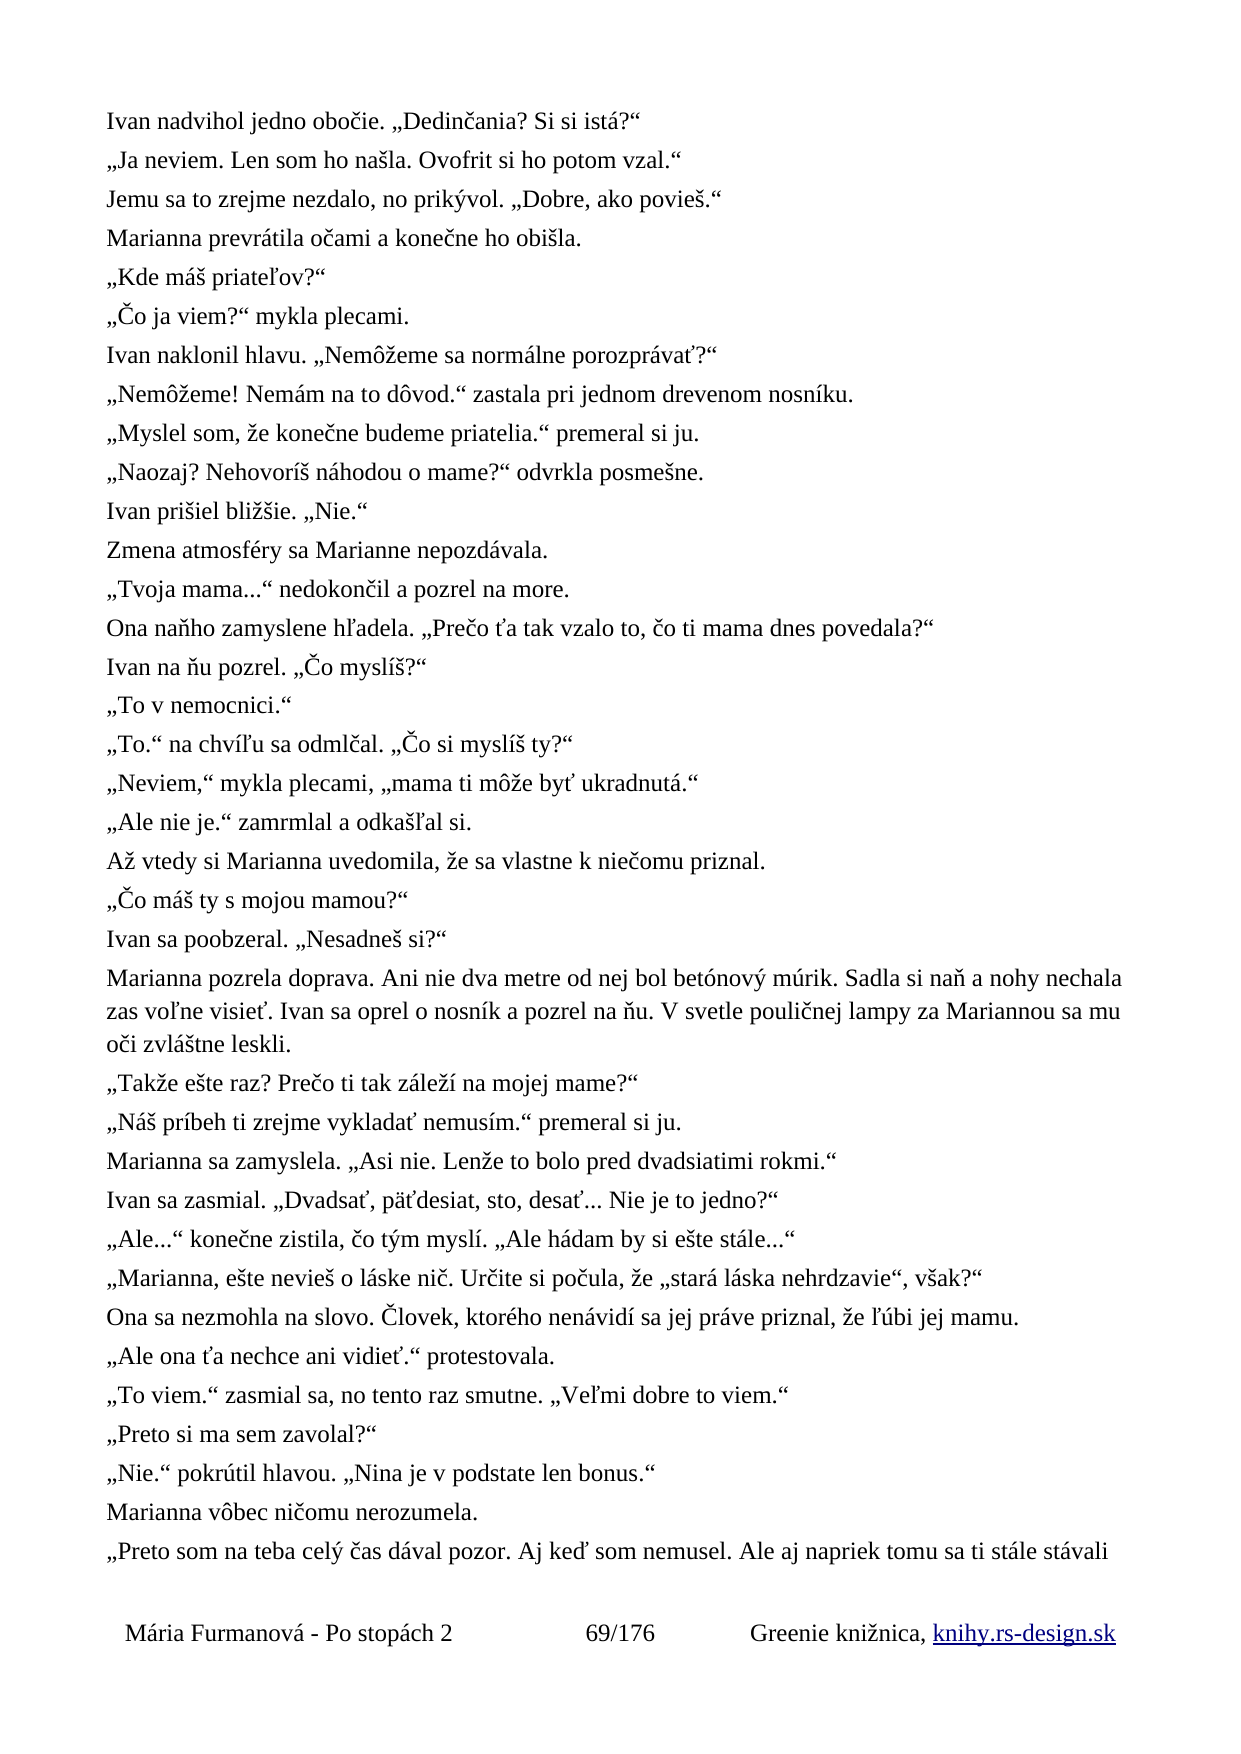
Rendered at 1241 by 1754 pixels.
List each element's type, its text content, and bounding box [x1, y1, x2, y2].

text Marianna sa zamyslela. „Asi nie. Lenže to bolo pred dvadsiatimi rokmi.“ [106, 1146, 1134, 1175]
text „To v nemocnici.“ [106, 691, 1134, 719]
text „Ale nie je.“ zamrmlal a odkašľal si. [106, 807, 1134, 836]
text „Kde máš priateľov?“ [106, 262, 1134, 291]
text „Preto som na teba celý čas dával pozor. Aj keď som nemusel. Ale aj napriek tomu sa ti stále stávali [106, 1536, 1134, 1564]
text „Nemôžeme! Nemám na to dôvod.“ zastala pri jednom drevenom nosníku. [106, 379, 1134, 408]
text „Ale...“ konečne zistila, čo tým myslí. „Ale hádam by si ešte stále...“ [106, 1224, 1134, 1253]
text Až vtedy si Marianna uvedomila, že sa vlastne k niečomu priznal. [106, 846, 1134, 875]
text Ivan nadvihol jedno obočie. „Dedinčania? Si si istá?“ [106, 106, 1134, 135]
text Jemu sa to zrejme nezdalo, no prikývol. „Dobre, ako povieš.“ [106, 184, 1134, 213]
text „Náš príbeh ti zrejme vykladať nemusím.“ premeral si ju. [106, 1107, 1134, 1136]
text „Ale ona ťa nechce ani vidieť.“ protestovala. [106, 1341, 1134, 1370]
text „Tvoja mama...“ nedokončil a pozrel na more. [106, 574, 1134, 602]
text „Čo ja viem?“ mykla plecami. [106, 301, 1134, 330]
text Ivan prišiel bližšie. „Nie.“ [106, 496, 1134, 524]
text Ona naňho zamyslene hľadela. „Prečo ťa tak vzalo to, čo ti mama dnes povedala?“ [106, 613, 1134, 641]
text Marianna prevrátila očami a konečne ho obišla. [106, 223, 1134, 252]
text Ivan naklonil hlavu. „Nemôžeme sa normálne porozprávať?“ [106, 340, 1134, 369]
text Ona sa nezmohla na slovo. Človek, ktorého nenávidí sa jej práve priznal, že ľúbi jej mamu. [106, 1302, 1134, 1331]
text „Takže ešte raz? Prečo ti tak záleží na mojej mame?“ [106, 1068, 1134, 1097]
text Ivan sa poobzeral. „Nesadneš si?“ [106, 924, 1134, 953]
text „Marianna, ešte nevieš o láske nič. Určite si počula, že „stará láska nehrdzavie“, však?“ [106, 1263, 1134, 1292]
text „Neviem,“ mykla plecami, „mama ti môže byť ukradnutá.“ [106, 768, 1134, 797]
text „To viem.“ zasmial sa, no tento raz smutne. „Veľmi dobre to viem.“ [106, 1380, 1134, 1409]
text Ivan sa zasmial. „Dvadsať, päťdesiat, sto, desať... Nie je to jedno?“ [106, 1185, 1134, 1214]
text Marianna vôbec ničomu nerozumela. [106, 1497, 1134, 1526]
text „Ja neviem. Len som ho našla. Ovofrit si ho potom vzal.“ [106, 145, 1134, 174]
text Zmena atmosféry sa Marianne nepozdávala. [106, 535, 1134, 563]
text „Preto si ma sem zavolal?“ [106, 1419, 1134, 1448]
text „Nie.“ pokrútil hlavou. „Nina je v podstate len bonus.“ [106, 1458, 1134, 1487]
text Marianna pozrela doprava. Ani nie dva metre od nej bol betónový múrik. Sadla si naň a nohy nechala zas voľne visieť. Ivan sa oprel o nosník a pozrel na ňu. V svetle pouličnej lampy za Mariannou sa mu oči zvláštne leskli. [106, 963, 1134, 1058]
text „Naozaj? Nehovoríš náhodou o mame?“ odvrkla posmešne. [106, 457, 1134, 486]
text Ivan na ňu pozrel. „Čo myslíš?“ [106, 652, 1134, 680]
text „Čo máš ty s mojou mamou?“ [106, 885, 1134, 914]
text „To.“ na chvíľu sa odmlčal. „Čo si myslíš ty?“ [106, 729, 1134, 758]
text „Myslel som, že konečne budeme priatelia.“ premeral si ju. [106, 418, 1134, 447]
